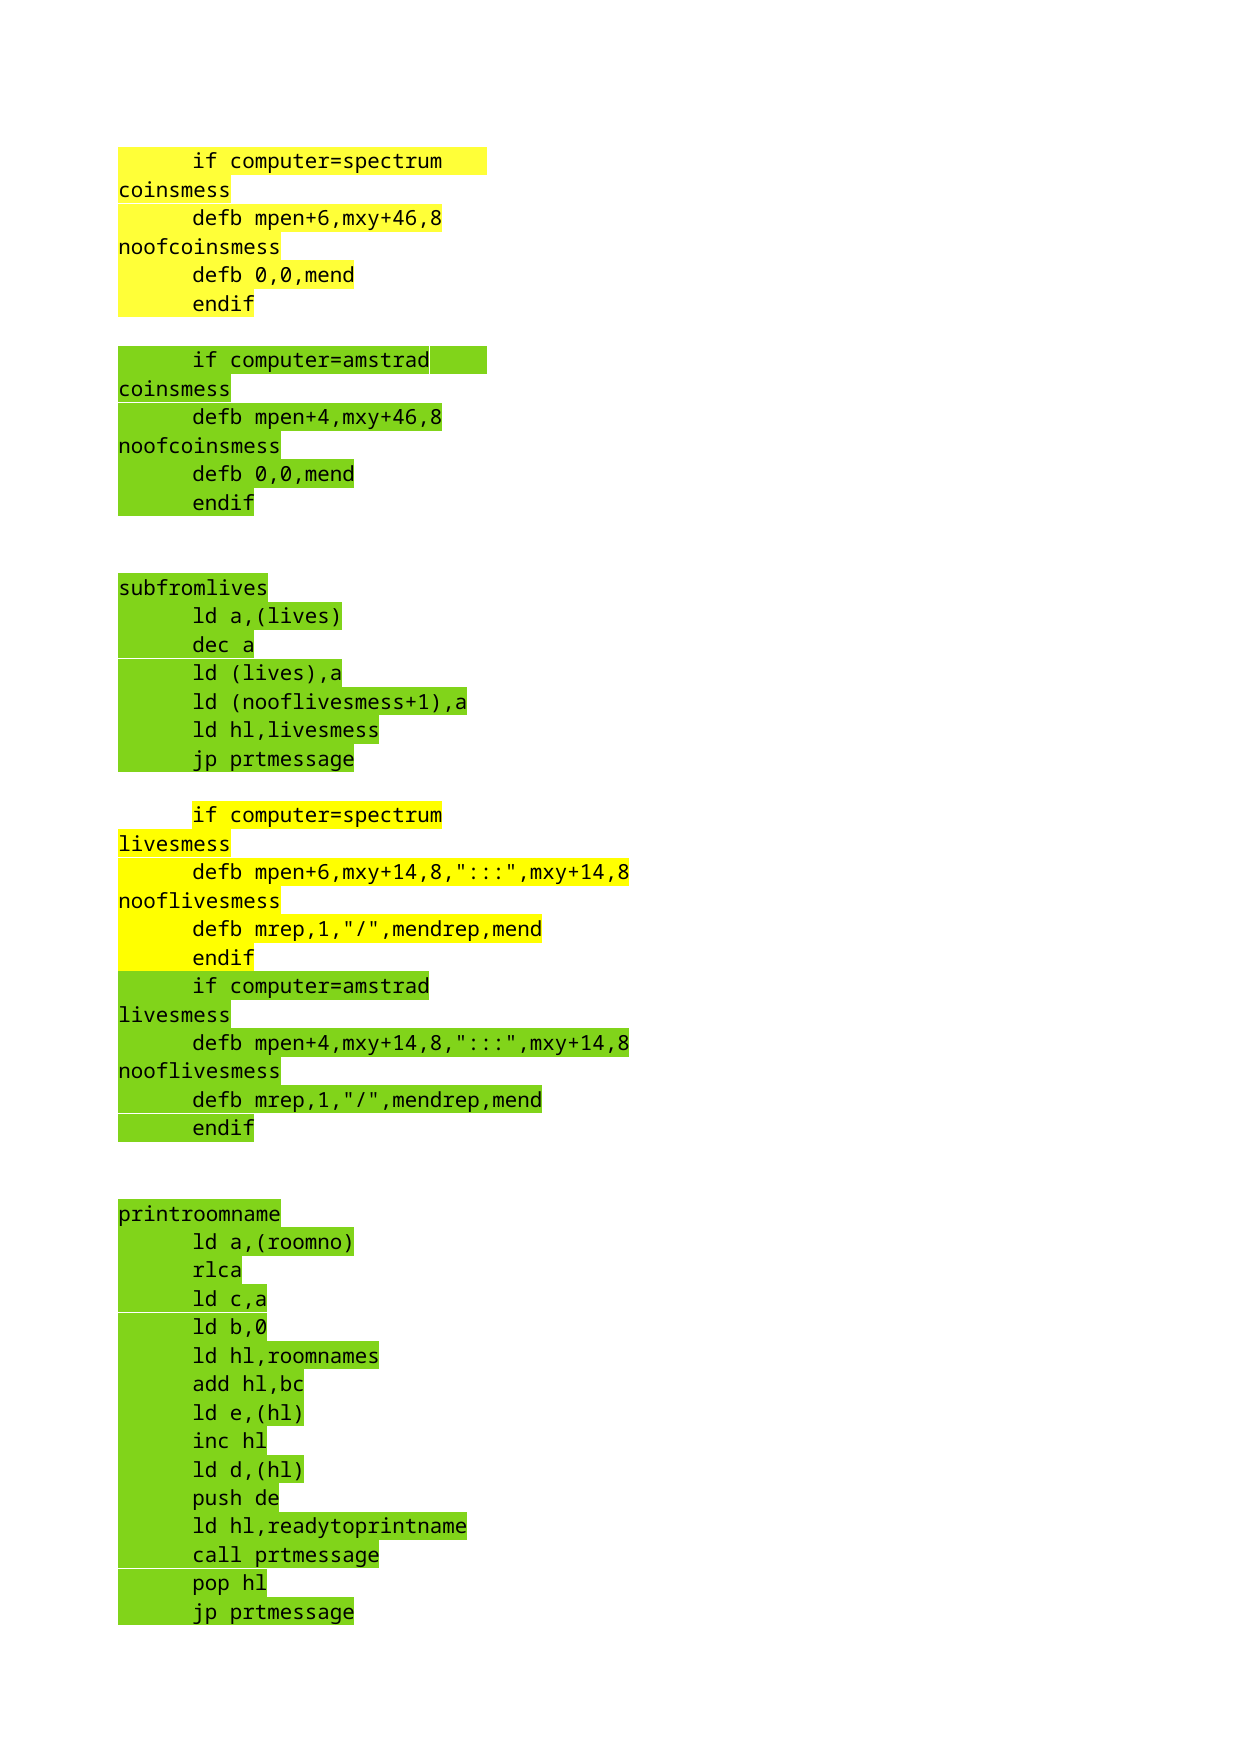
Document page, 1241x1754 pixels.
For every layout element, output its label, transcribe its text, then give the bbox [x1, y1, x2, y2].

text add hl,bc [118, 1369, 1122, 1398]
text nooflivesmess [118, 1057, 1122, 1085]
text livesmess [118, 1000, 1122, 1028]
text defb mpen+6,mxy+46,8 [118, 203, 1122, 232]
text if computer=amstrad [118, 971, 1122, 1000]
text endif [118, 488, 1122, 516]
text ld d,(hl) [118, 1455, 1122, 1483]
text if computer=spectrum [118, 801, 1122, 829]
text call prtmessage [118, 1540, 1122, 1568]
text if computer=amstrad [118, 346, 1122, 374]
text endif [118, 1113, 1122, 1142]
text noofcoinsmess [118, 232, 1122, 260]
text defb mpen+4,mxy+46,8 [118, 402, 1122, 431]
text inc hl [118, 1426, 1122, 1455]
text coinsmess [118, 374, 1122, 402]
text jp prtmessage [118, 1597, 1122, 1625]
text push de [118, 1483, 1122, 1512]
text ld e,(hl) [118, 1398, 1122, 1426]
text livesmess [118, 829, 1122, 857]
text defb mpen+6,mxy+14,8,":::",mxy+14,8 [118, 857, 1122, 886]
text ld hl,readytoprintname [118, 1512, 1122, 1540]
text ld c,a [118, 1284, 1122, 1312]
text dec a [118, 630, 1122, 658]
text nooflivesmess [118, 886, 1122, 914]
text coinsmess [118, 175, 1122, 203]
text ld a,(roomno) [118, 1227, 1122, 1256]
text if computer=spectrum [118, 147, 1122, 175]
text ld hl,livesmess [118, 715, 1122, 744]
text printroomname [118, 1199, 1122, 1227]
text defb mrep,1,"/",mendrep,mend [118, 1085, 1122, 1113]
text defb 0,0,mend [118, 459, 1122, 488]
text defb mrep,1,"/",mendrep,mend [118, 914, 1122, 943]
text subfromlives [118, 573, 1122, 602]
text ld hl,roomnames [118, 1341, 1122, 1369]
text pop hl [118, 1568, 1122, 1597]
text ld (nooflivesmess+1),a [118, 687, 1122, 715]
text ld b,0 [118, 1312, 1122, 1341]
text endif [118, 289, 1122, 317]
text rlca [118, 1256, 1122, 1284]
text defb 0,0,mend [118, 260, 1122, 289]
text ld a,(lives) [118, 602, 1122, 630]
text ld (lives),a [118, 658, 1122, 687]
text noofcoinsmess [118, 431, 1122, 459]
text endif [118, 943, 1122, 971]
text jp prtmessage [118, 744, 1122, 772]
text defb mpen+4,mxy+14,8,":::",mxy+14,8 [118, 1028, 1122, 1057]
